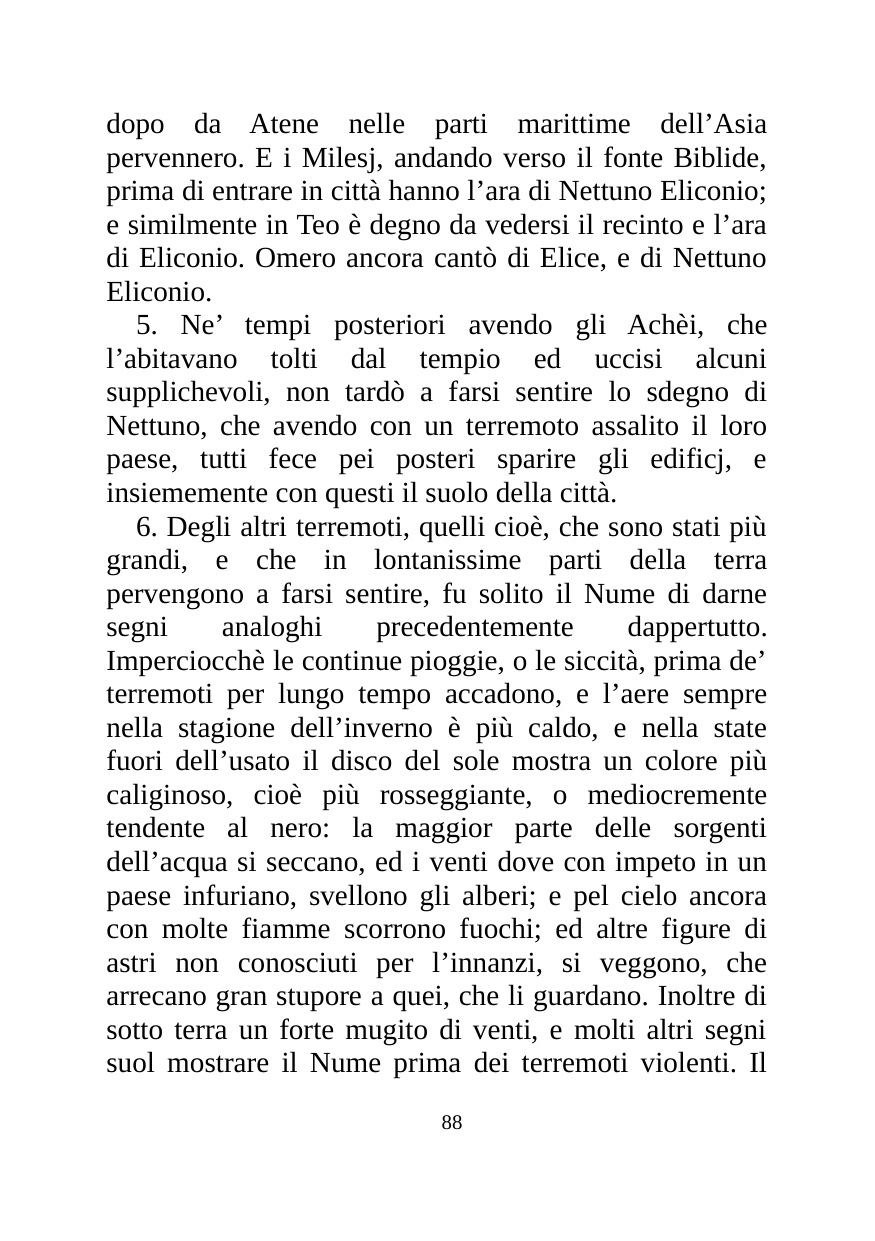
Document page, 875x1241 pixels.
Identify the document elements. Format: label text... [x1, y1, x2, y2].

text 6. Degli altri terremoti, quelli cioè, che sono stati più grandi, e che in lontanissime parti della terra pervengono a farsi sentire, fu solito il Nume di darne segni analoghi precedentemente dappertutto. Imperciocchè le continue pioggie, o le siccità, prima de’ terremoti per lungo tempo accadono, e l’aere sempre nella stagione dell’inverno è più caldo, e nella state fuori dell’usato il disco del sole mostra un colore più caliginoso, cioè più rosseggiante, o mediocremente tendente al nero: la maggior parte delle sorgenti dell’acqua si seccano, ed i venti dove con impeto in un paese infuriano, svellono gli alberi; e pel cielo ancora con molte fiamme scorrono fuochi; ed altre figure di astri non conosciuti per l’innanzi, si veggono, che arrecano gran stupore a quei, che li guardano. Inoltre di sotto terra un forte mugito di venti, e molti altri segni suol mostrare il Nume prima dei terremoti violenti. Il [106, 509, 768, 1079]
text 5. Ne’ tempi posteriori avendo gli Achèi, che l’abitavano tolti dal tempio ed uccisi alcuni supplichevoli, non tardò a farsi sentire lo sdegno di Nettuno, che avendo con un terremoto assalito il loro paese, tutti fece pei posteri sparire gli edificj, e insiememente con questi il suolo della città. [106, 307, 768, 509]
text dopo da Atene nelle parti marittime dell’Asia pervennero. E i Milesj, andando verso il fonte Biblide, prima di entrare in città hanno l’ara di Nettuno Eliconio; e similmente in Teo è degno da vedersi il recinto e l’ara di Eliconio. Omero ancora cantò di Elice, e di Nettuno Eliconio. [106, 106, 768, 307]
